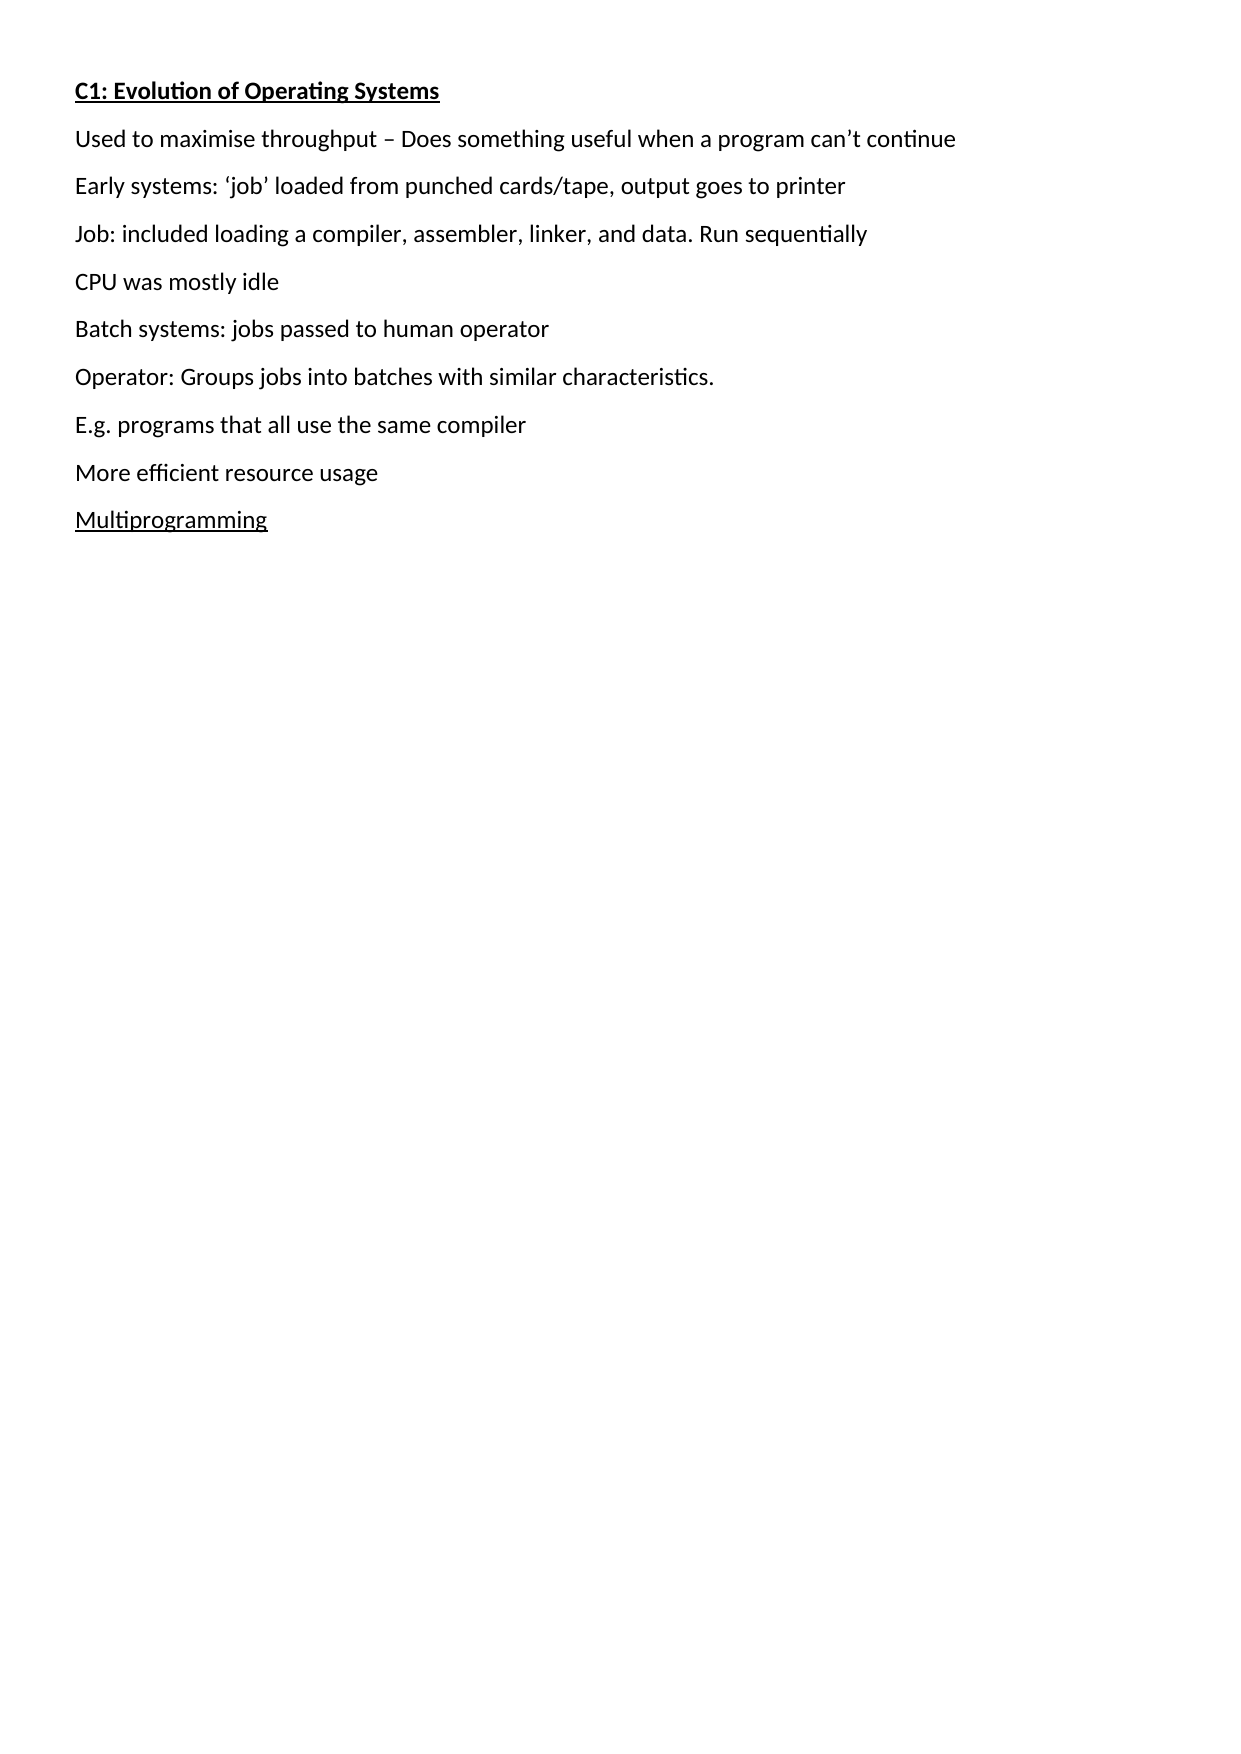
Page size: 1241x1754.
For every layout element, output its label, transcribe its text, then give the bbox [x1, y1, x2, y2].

text C1: Evolution of Operating Systems [75, 75, 1165, 106]
text Operator: Groups jobs into batches with similar characteristics. [75, 361, 1165, 392]
text Multiprogramming [75, 504, 1165, 535]
text Job: included loading a compiler, assembler, linker, and data. Run sequentially [75, 218, 1165, 249]
text CPU was mostly idle [75, 266, 1165, 296]
text More efficient resource usage [75, 457, 1165, 487]
text Batch systems: jobs passed to human operator [75, 313, 1165, 344]
text Used to maximise throughput – Does something useful when a program can’t continue [75, 123, 1165, 153]
text E.g. programs that all use the same compiler [75, 409, 1165, 439]
text Early systems: ‘job’ loaded from punched cards/tape, output goes to printer [75, 170, 1165, 201]
